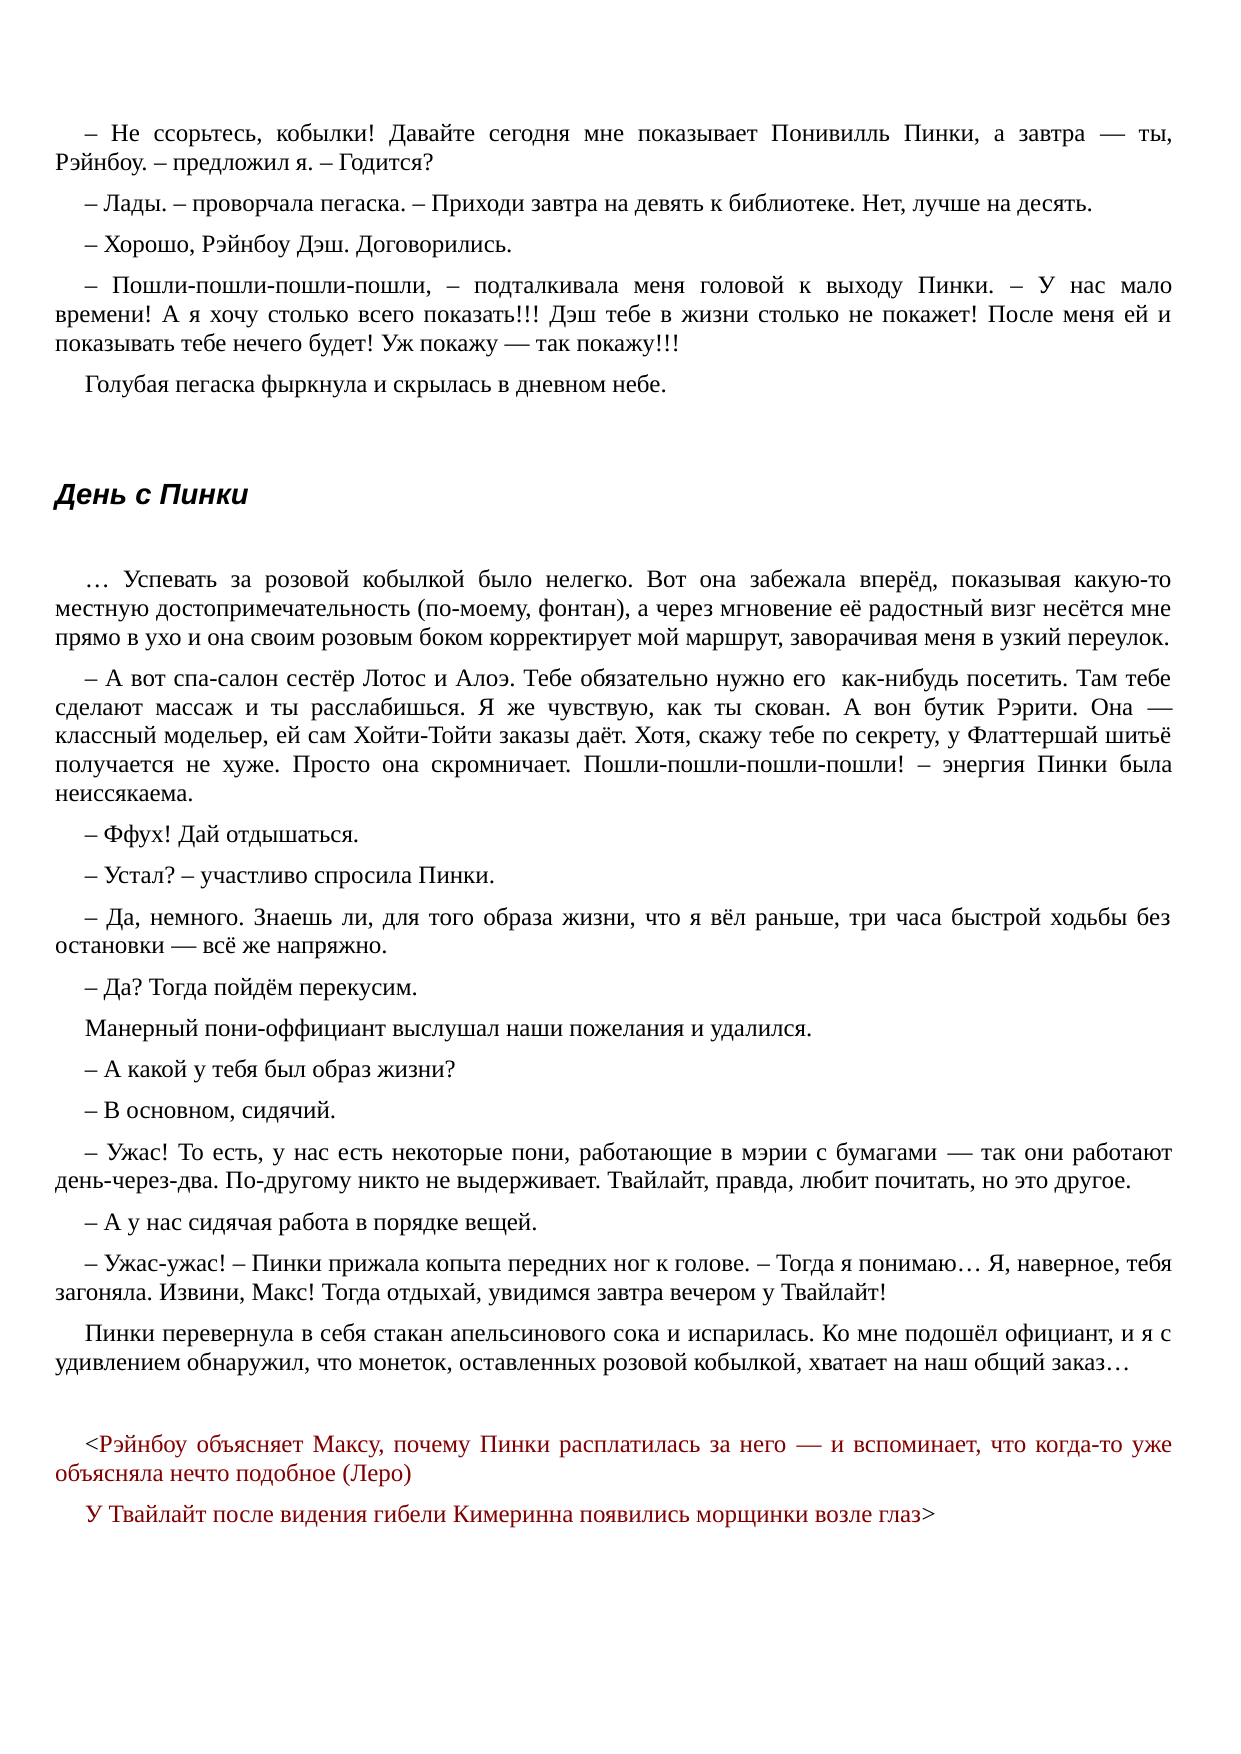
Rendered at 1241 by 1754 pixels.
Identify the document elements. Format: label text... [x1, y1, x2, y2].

text – А вот спа-салон сестёр Лотос и Алоэ. Тебе обязательно нужно его как-нибудь посетить. Там тебе сделают массаж и ты расслабишься. Я же чувствую, как ты скован. А вон бутик Рэрити. Она — классный модельер, ей сам Хойти-Тойти заказы даёт. Хотя, скажу тебе по секрету, у Флаттершай шитьё получается не хуже. Просто она скромничает. Пошли-пошли-пошли-пошли! – энергия Пинки была неиссякаема. [55, 663, 1172, 807]
text – А какой у тебя был образ жизни? [55, 1054, 1172, 1083]
text … Успевать за розовой кобылкой было нелегко. Вот она забежала вперёд, показывая какую-то местную достопримечательность (по-моему, фонтан), а через мгновение её радостный визг несётся мне прямо в ухо и она своим розовым боком корректирует мой маршрут, заворачивая меня в узкий переулок. [55, 564, 1172, 650]
subtitle День с Пинки [55, 477, 1172, 510]
text – Да, немного. Знаешь ли, для того образа жизни, что я вёл раньше, три часа быстрой ходьбы без остановки — всё же напряжно. [55, 902, 1172, 959]
text – Пошли-пошли-пошли-пошли, – подталкивала меня головой к выходу Пинки. – У нас мало времени! А я хочу столько всего показать!!! Дэш тебе в жизни столько не покажет! После меня ей и показывать тебе нечего будет! Уж покажу — так покажу!!! [55, 271, 1172, 357]
text – Хорошо, Рэйнбоу Дэш. Договорились. [55, 229, 1172, 258]
text Манерный пони-оффициант выслушал наши пожелания и удалился. [55, 1013, 1172, 1042]
text – Да? Тогда пойдём перекусим. [55, 972, 1172, 1000]
text – Ужас! То есть, у нас есть некоторые пони, работающие в мэрии с бумагами — так они работают день-через-два. По-другому никто не выдерживает. Твайлайт, правда, любит почитать, но это другое. [55, 1137, 1172, 1194]
text – Не ссорьтесь, кобылки! Давайте сегодня мне показывает Понивилль Пинки, а завтра — ты, Рэйнбоу. – предложил я. – Годится? [55, 118, 1172, 176]
text – Ужас-ужас! – Пинки прижала копыта передних ног к голове. – Тогда я понимаю… Я, наверное, тебя загоняла. Извини, Макс! Тогда отдыхай, увидимся завтра вечером у Твайлайт! [55, 1248, 1172, 1305]
text – В основном, сидячий. [55, 1095, 1172, 1124]
text – Устал? – участливо спросила Пинки. [55, 860, 1172, 889]
text У Твайлайт после видения гибели Кимеринна появились морщинки возле глаз> [55, 1499, 1172, 1528]
text Голубая пегаска фыркнула и скрылась в дневном небе. [55, 369, 1172, 398]
text – Ффух! Дай отдышаться. [55, 819, 1172, 848]
text Пинки перевернула в себя стакан апельсинового сока и испарилась. Ко мне подошёл официант, и я с удивлением обнаружил, что монеток, оставленных розовой кобылкой, хватает на наш общий заказ… [55, 1318, 1172, 1375]
text – Лады. – проворчала пегаска. – Приходи завтра на девять к библиотеке. Нет, лучше на десять. [55, 188, 1172, 217]
text <Рэйнбоу объясняет Максу, почему Пинки расплатилась за него — и вспоминает, что когда-то уже объясняла нечто подобное (Леро) [55, 1429, 1172, 1487]
text – А у нас сидячая работа в порядке вещей. [55, 1207, 1172, 1235]
